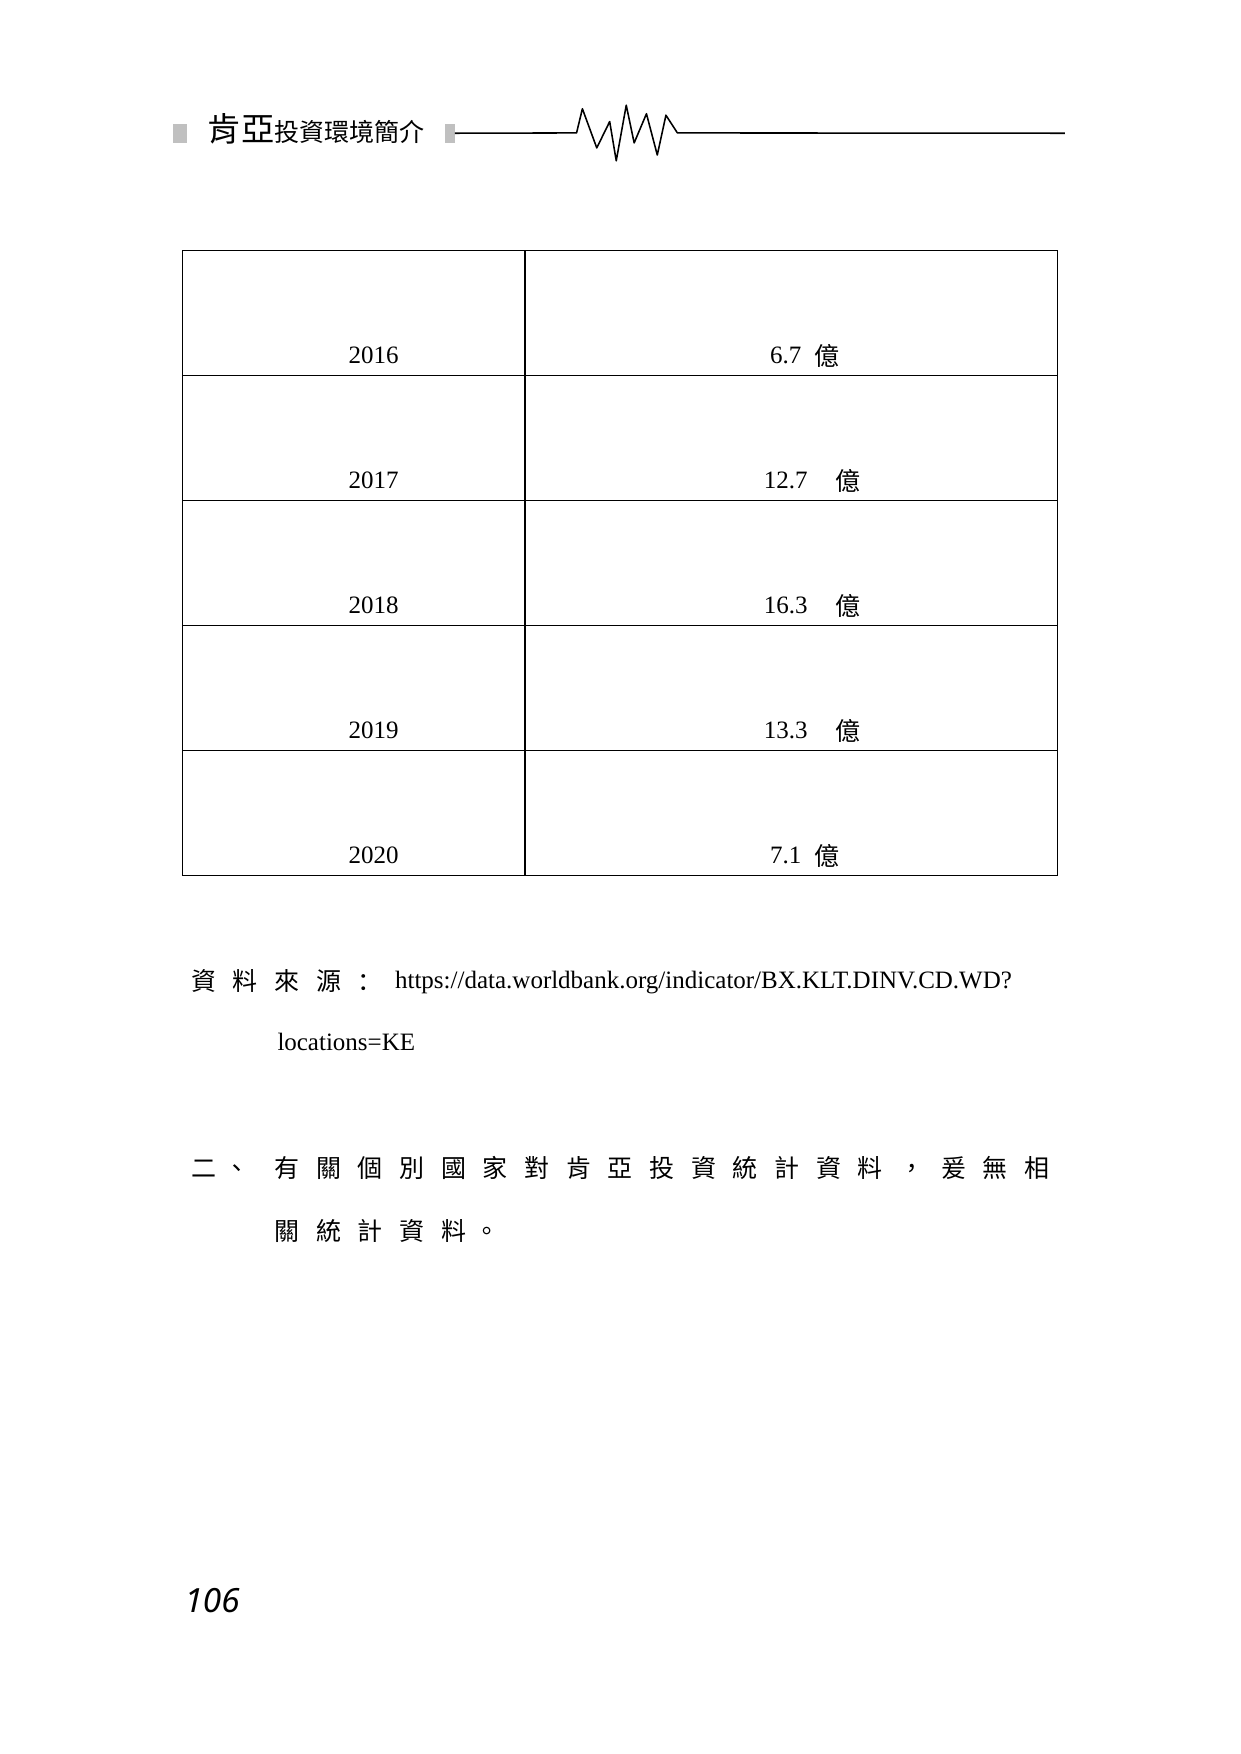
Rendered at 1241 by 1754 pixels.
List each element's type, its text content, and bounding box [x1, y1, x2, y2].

table_cell 2019 [183, 626, 524, 750]
table_cell 2017 [183, 376, 524, 500]
table_cell 2020 [183, 751, 524, 875]
text 二、有關個別國家對肯亞投資統計資料，爰無相關統計資料。 [183, 1125, 1058, 1250]
table_cell 13.3億 [526, 626, 1057, 750]
table_cell 2016 [183, 251, 524, 375]
table_cell 12.7億 [526, 376, 1057, 500]
table_cell 6.7億 [526, 251, 1057, 375]
table_cell 2018 [183, 501, 524, 625]
table_cell 16.3億 [526, 501, 1057, 625]
table_cell 7.1億 [526, 751, 1057, 875]
text 資料來源：https://data.worldbank.org/indicator/BX.KLT.DINV.CD.WD?locations=KE [183, 938, 1058, 1063]
